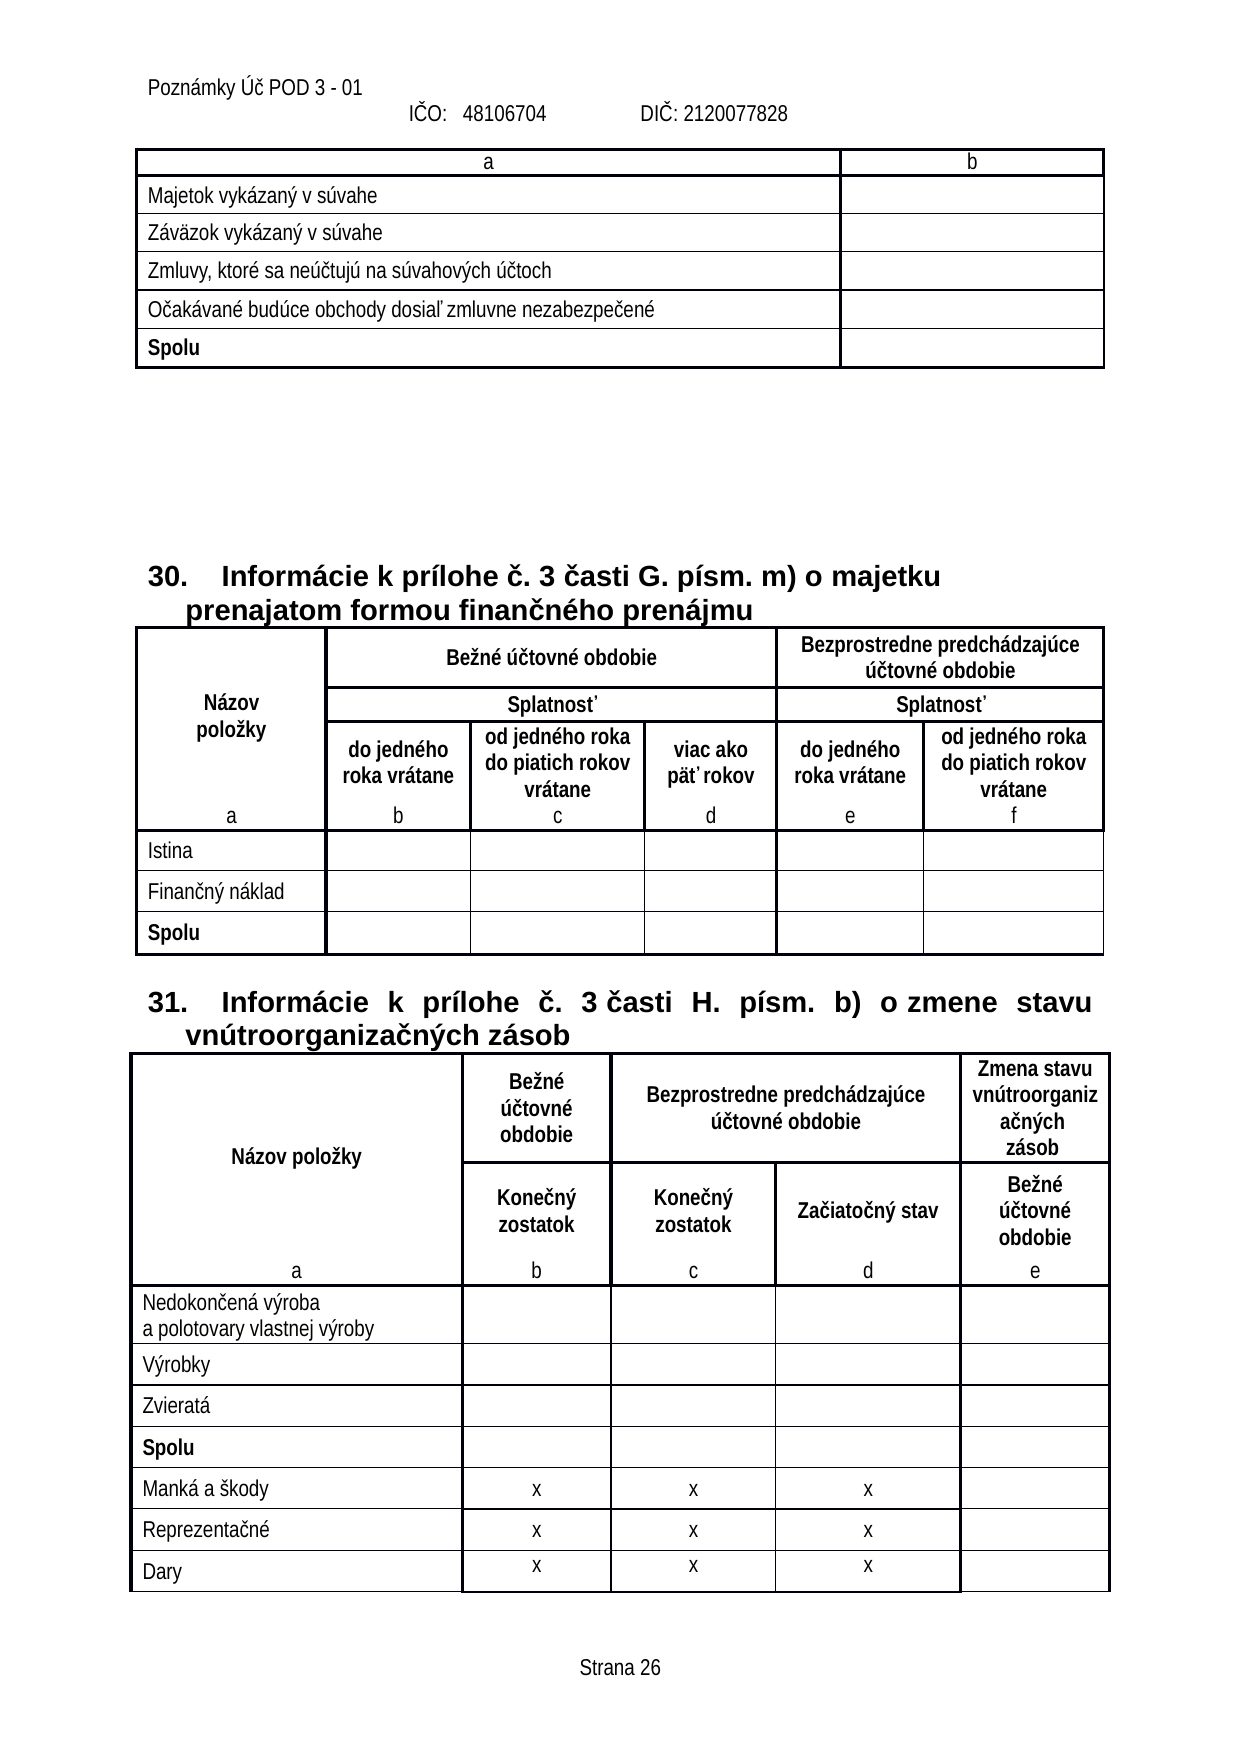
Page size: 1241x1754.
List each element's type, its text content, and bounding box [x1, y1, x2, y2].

table_cell [962, 1551, 1108, 1591]
table_cell [842, 252, 1103, 289]
table_cell x [464, 1468, 610, 1508]
table_cell x [776, 1551, 959, 1591]
table_cell c [472, 802, 643, 828]
table_cell a [138, 151, 839, 174]
table_cell Spolu [138, 912, 324, 952]
table_header Bežné účtovné obdobie [328, 629, 775, 686]
table_cell viac ako päť rokov [646, 723, 775, 802]
table_cell Zvieratá [133, 1386, 461, 1426]
table_cell Spolu [138, 329, 839, 366]
table_cell [328, 832, 470, 870]
table_cell x [612, 1551, 775, 1591]
table_cell [842, 291, 1103, 328]
table_cell Dary [133, 1551, 461, 1591]
table_cell [962, 1468, 1108, 1508]
table_cell [612, 1287, 775, 1343]
table_cell Majetok vykázaný v súvahe [138, 177, 839, 212]
table_cell x [464, 1551, 610, 1591]
table_cell [778, 871, 923, 911]
table_cell Očakávané budúce obchody dosiaľ zmluvne nezabezpečené [138, 291, 839, 328]
table_cell Istina [138, 832, 324, 870]
table_cell [464, 1287, 610, 1343]
table_cell [471, 912, 644, 952]
table_cell Konečný zostatok [464, 1164, 609, 1257]
table_cell Konečný zostatok [613, 1164, 774, 1257]
table_cell Splatnosť [328, 689, 775, 720]
table_cell [645, 832, 775, 870]
table_cell x [612, 1468, 775, 1508]
table_cell [924, 871, 1103, 911]
table_cell [962, 1427, 1108, 1467]
table_cell b [328, 802, 469, 828]
table_cell [612, 1386, 775, 1426]
table_cell a [133, 1258, 461, 1284]
table_header Bežné účtovné obdobie [464, 1055, 609, 1161]
table_cell a [138, 802, 324, 828]
table_cell x [776, 1468, 959, 1508]
table_cell [471, 832, 644, 870]
title Informácie k prílohe č. 3 časti H. písm. b) o zmene stavu vnútroorganizačných zásob [148, 985, 1092, 1052]
table_cell [924, 832, 1103, 870]
table_cell [962, 1344, 1108, 1384]
table_cell d [646, 802, 775, 828]
table_cell Reprezentačné [133, 1509, 461, 1549]
table_cell Výrobky [133, 1344, 461, 1384]
table_cell e [962, 1258, 1108, 1284]
table_cell [776, 1386, 959, 1426]
table_cell [464, 1386, 610, 1426]
table_cell e [778, 802, 922, 828]
table_cell Nedokončená výroba a polotovary vlastnej výroby [133, 1287, 461, 1343]
table_cell x [464, 1510, 610, 1549]
table_cell c [613, 1258, 774, 1284]
table_header Zmena stavu vnútroorganizačných zásob [962, 1055, 1108, 1161]
table_cell f [925, 802, 1102, 828]
table_cell [328, 912, 470, 952]
table_cell [645, 871, 775, 911]
table_cell [464, 1427, 610, 1467]
table_cell Spolu [133, 1427, 461, 1467]
table_cell [962, 1287, 1108, 1343]
table_header Názov položky [133, 1055, 461, 1257]
table_cell Začiatočný stav [777, 1164, 959, 1257]
table_cell b [842, 151, 1102, 174]
table_cell [776, 1287, 959, 1343]
table_cell od jedného roka do piatich rokov vrátane [925, 723, 1102, 802]
table_cell [645, 912, 775, 952]
table_cell [962, 1509, 1108, 1549]
table_cell do jedného roka vrátane [328, 723, 469, 802]
table_header Bezprostredne predchádzajúce účtovné obdobie [778, 629, 1102, 686]
table_cell Zmluvy, ktoré sa neúčtujú na súvahových účtoch [138, 252, 839, 289]
table_cell d [777, 1258, 959, 1284]
table_cell od jedného roka do piatich rokov vrátane [472, 723, 643, 802]
table_cell [842, 177, 1103, 212]
table_cell [776, 1344, 959, 1384]
table_cell [471, 871, 644, 911]
table_cell [778, 832, 923, 870]
table_cell Manká a škody [133, 1468, 461, 1508]
table_cell Bežné účtovné obdobie [962, 1164, 1108, 1257]
table_cell [778, 912, 923, 952]
table_cell [612, 1344, 775, 1384]
table_cell do jedného roka vrátane [778, 723, 922, 802]
table_header Názov položky [138, 629, 324, 802]
table_cell [776, 1427, 959, 1467]
table_cell [612, 1427, 775, 1467]
table_cell Splatnosť [778, 689, 1102, 720]
table_cell [842, 329, 1103, 366]
table_cell [924, 912, 1103, 952]
table_cell [328, 871, 470, 911]
table_cell x [612, 1510, 775, 1549]
table_cell Záväzok vykázaný v súvahe [138, 214, 839, 251]
title Informácie k prílohe č. 3 časti G. písm. m) o majetku prenajatom formou finančného prenájmu [148, 559, 1092, 626]
table_cell b [464, 1258, 609, 1284]
table_cell [842, 214, 1103, 251]
table_cell x [776, 1510, 959, 1549]
table_header Bezprostredne predchádzajúce účtovné obdobie [613, 1055, 959, 1161]
table_cell Finančný náklad [138, 871, 324, 911]
table_cell [464, 1344, 610, 1384]
table_cell [962, 1386, 1108, 1426]
